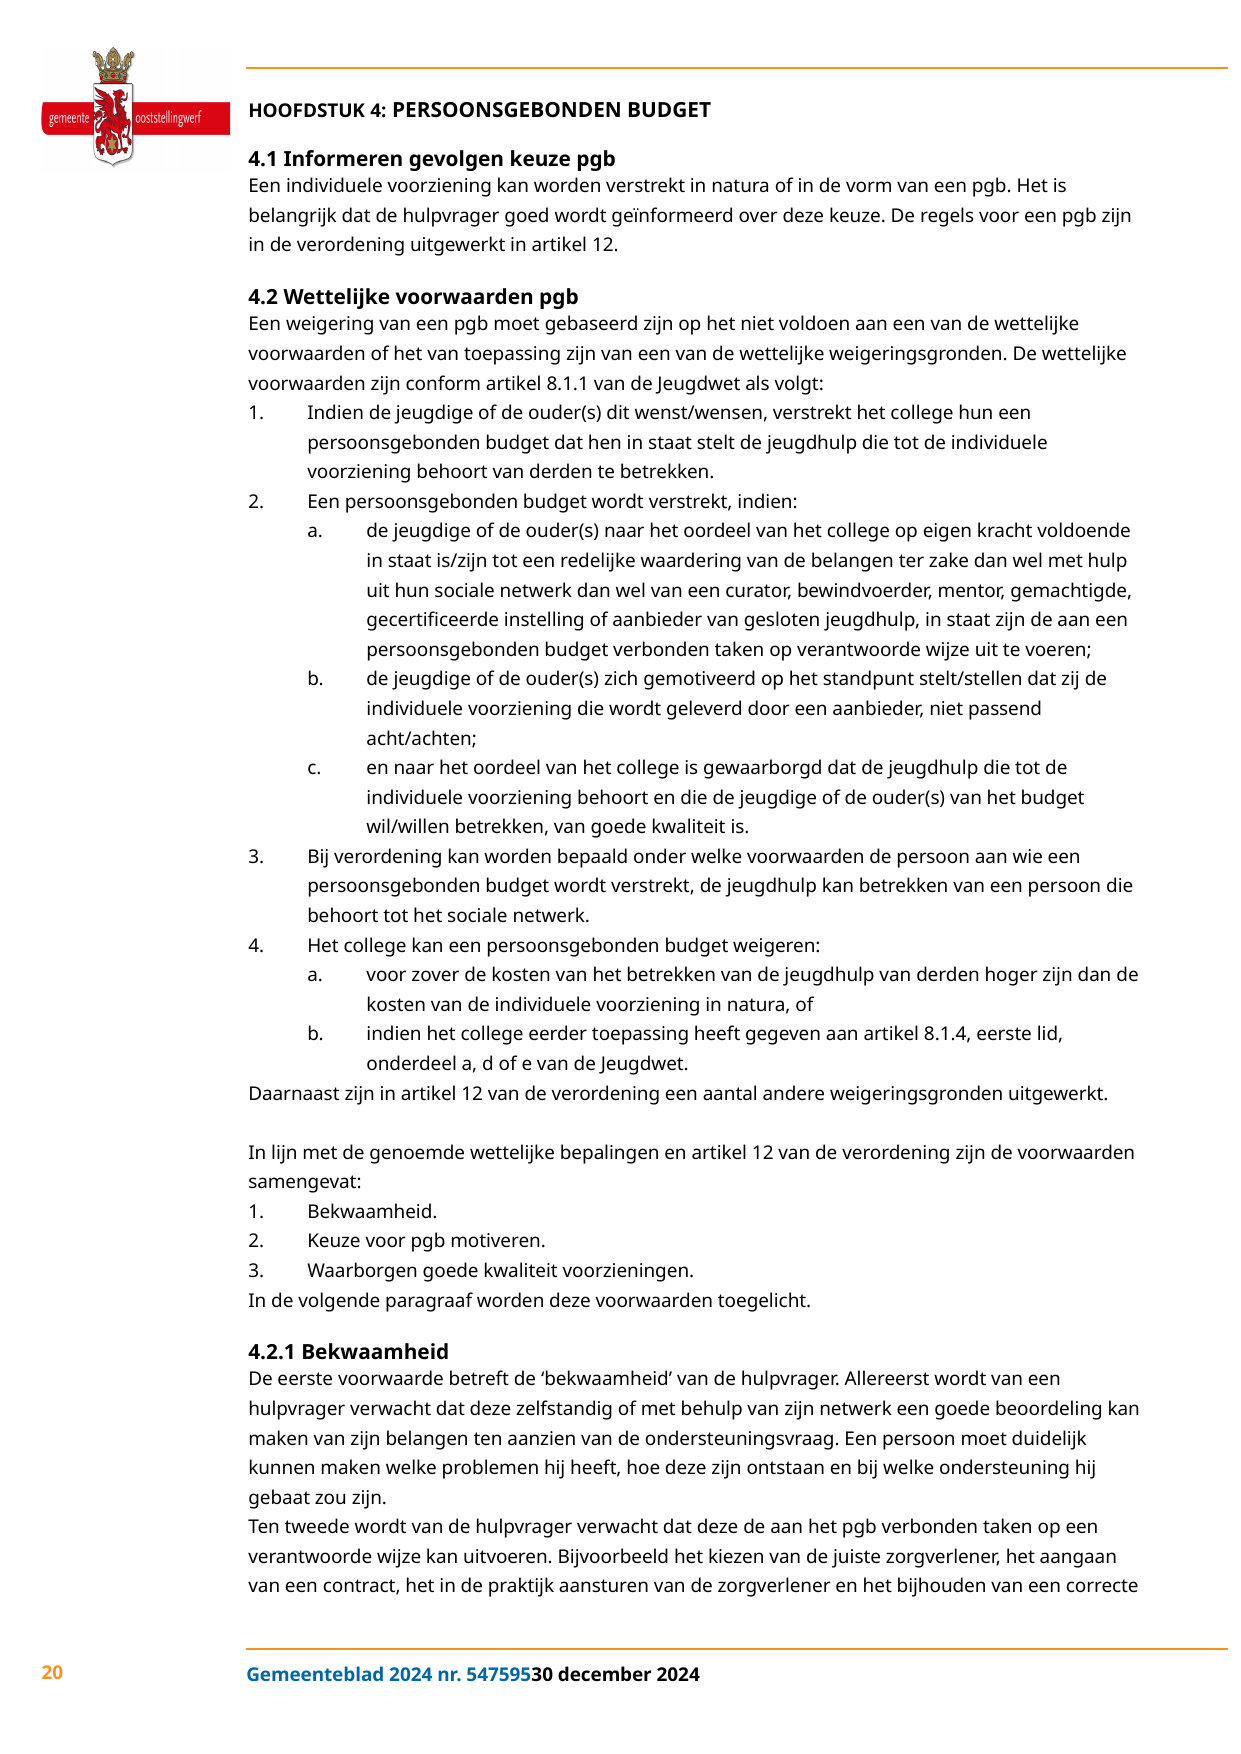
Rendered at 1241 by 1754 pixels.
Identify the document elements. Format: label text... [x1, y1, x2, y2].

text In lijn met de genoemde wettelijke bepalingen en artikel 12 van de verordening zijn de voorwaarden samengevat: [248, 1139, 1152, 1194]
list voor zover de kosten van het betrekken van de jeugdhulp van derden hoger zijn dan de kosten van de individuele voorziening in natura, of [307, 961, 1152, 1017]
text Een weigering van een pgb moet gebaseerd zijn op het niet voldoen aan een van de wettelijke voorwaarden of het van toepassing zijn van een van de wettelijke weigeringsgronden. De wettelijke voorwaarden zijn conform artikel 8.1.1 van de Jeugdwet als volgt: [248, 311, 1152, 395]
list Bekwaamheid. [248, 1198, 1152, 1224]
picture [41, 47, 231, 172]
list de jeugdige of de ouder(s) zich gemotiveerd op het standpunt stelt/stellen dat zij de individuele voorziening die wordt geleverd door een aanbieder, niet passend acht/achten; [307, 666, 1152, 750]
list Indien de jeugdige of de ouder(s) dit wenst/wensen, verstrekt het college hun een persoonsgebonden budget dat hen in staat stelt de jeugdhulp die tot de individuele voorziening behoort van derden te betrekken. [248, 399, 1152, 484]
list Een persoonsgebonden budget wordt verstrekt, indien: [248, 488, 1152, 514]
text Een individuele voorziening kan worden verstrekt in natura of in de vorm van een pgb. Het is belangrijk dat de hulpvrager goed wordt geïnformeerd over deze keuze. De regels voor een pgb zijn in de verordening uitgewerkt in artikel 12. [248, 172, 1152, 257]
list de jeugdige of de ouder(s) naar het oordeel van het college op eigen kracht voldoende in staat is/zijn tot een redelijke waardering van de belangen ter zake dan wel met hulp uit hun sociale netwerk dan wel van een curator, bewindvoerder, mentor, gemachtigde, gecertificeerde instelling of aanbieder van gesloten jeugdhulp, in staat zijn de aan een persoonsgebonden budget verbonden taken op verantwoorde wijze uit te voeren; [307, 518, 1152, 662]
list en naar het oordeel van het college is gewaarborgd dat de jeugdhulp die tot de individuele voorziening behoort en die de jeugdige of de ouder(s) van het budget wil/willen betrekken, van goede kwaliteit is. [307, 754, 1152, 839]
list Waarborgen goede kwaliteit voorzieningen. [248, 1257, 1152, 1283]
list indien het college eerder toepassing heeft gegeven aan artikel 8.1.4, eerste lid, onderdeel a, d of e van de Jeugdwet. [307, 1021, 1152, 1076]
text 4.2 Wettelijke voorwaarden pgb [248, 282, 1152, 311]
list Bij verordening kan worden bepaald onder welke voorwaarden de persoon aan wie een persoonsgebonden budget wordt verstrekt, de jeugdhulp kan betrekken van een persoon die behoort tot het sociale netwerk. [248, 843, 1152, 928]
text Ten tweede wordt van de hulpvrager verwacht dat deze de aan het pgb verbonden taken op een verantwoorde wijze kan uitvoeren. Bijvoorbeeld het kiezen van de juiste zorgverlener, het aangaan van een contract, het in de praktijk aansturen van de zorgverlener en het bijhouden van een correcte [248, 1513, 1152, 1598]
text HOOFDSTUK 4: PERSOONSGEBONDEN BUDGET [248, 95, 1152, 123]
text De eerste voorwaarde betreft de ‘bekwaamheid’ van de hulpvrager. Allereerst wordt van een hulpvrager verwacht dat deze zelfstandig of met behulp van zijn netwerk een goede beoordeling kan maken van zijn belangen ten aanzien van de ondersteuningsvraag. Een persoon moet duidelijk kunnen maken welke problemen hij heeft, hoe deze zijn ontstaan en bij welke ondersteuning hij gebaat zou zijn. [248, 1366, 1152, 1510]
list Het college kan een persoonsgebonden budget weigeren: [248, 932, 1152, 957]
text Daarnaast zijn in artikel 12 van de verordening een aantal andere weigeringsgronden uitgewerkt. [248, 1080, 1152, 1105]
text 4.2.1 Bekwaamheid [248, 1337, 1152, 1366]
text 4.1 Informeren gevolgen keuze pgb [248, 144, 1152, 172]
text In de volgende paragraaf worden deze voorwaarden toegelicht. [248, 1287, 1152, 1312]
list Keuze voor pgb motiveren. [248, 1228, 1152, 1253]
